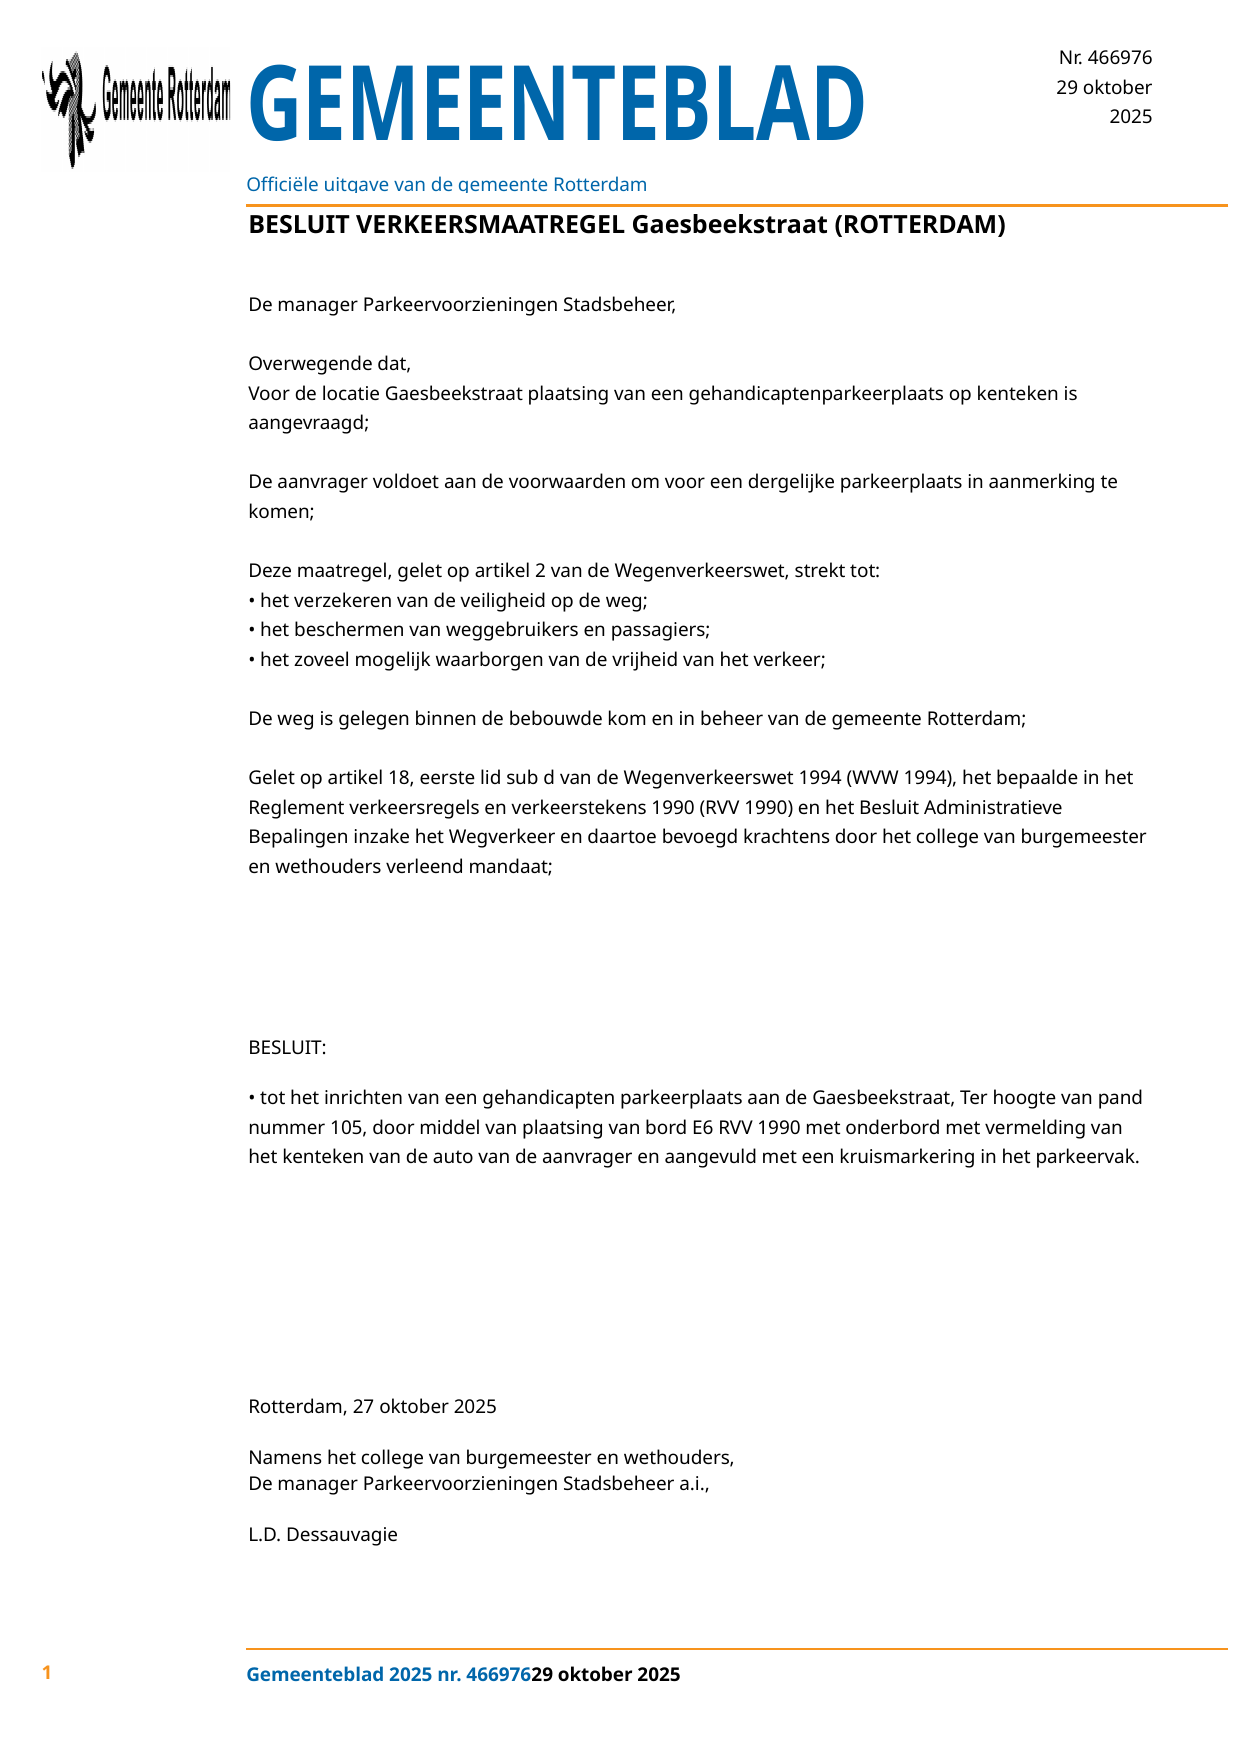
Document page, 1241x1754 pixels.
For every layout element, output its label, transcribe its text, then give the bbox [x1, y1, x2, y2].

text • tot het inrichten van een gehandicapten parkeerplaats aan de Gaesbeekstraat, Ter hoogte van pand nummer 105, door middel van plaatsing van bord E6 RVV 1990 met onderbord met vermelding van het kenteken van de auto van de aanvrager en aangevuld met een kruismarkering in het parkeervak. [248, 1084, 1152, 1169]
text De manager Parkeervoorzieningen Stadsbeheer, [248, 291, 1152, 317]
text BESLUIT VERKEERSMAATREGEL Gaesbeekstraat (ROTTERDAM) [248, 207, 1152, 241]
text Deze maatregel, gelet op artikel 2 van de Wegenverkeerswet, strekt tot: [248, 557, 1152, 583]
text De aanvrager voldoet aan de voorwaarden om voor een dergelijke parkeerplaats in aanmerking te komen; [248, 468, 1152, 524]
text De weg is gelegen binnen de bebouwde kom en in beheer van de gemeente Rotterdam; [248, 705, 1152, 731]
text • het beschermen van weggebruikers en passagiers; [248, 616, 1152, 642]
text • het verzekeren van de veiligheid op de weg; [248, 587, 1152, 613]
text De manager Parkeervoorzieningen Stadsbeheer a.i., [248, 1470, 1152, 1496]
text Gelet op artikel 18, eerste lid sub d van de Wegenverkeerswet 1994 (WVW 1994), het bepaalde in het Reglement verkeersregels en verkeerstekens 1990 (RVV 1990) en het Besluit Administratieve Bepalingen inzake het Wegverkeer en daartoe bevoegd krachtens door het college van burgemeester en wethouders verleend mandaat; [248, 764, 1152, 879]
text Overwegende dat, [248, 350, 1152, 376]
text • het zoveel mogelijk waarborgen van de vrijheid van het verkeer; [248, 646, 1152, 672]
text Voor de locatie Gaesbeekstraat plaatsing van een gehandicaptenparkeerplaats op kenteken is aangevraagd; [248, 380, 1152, 435]
text Rotterdam, 27 oktober 2025 [248, 1393, 1152, 1419]
text L.D. Dessauvagie [248, 1522, 1152, 1547]
picture [41, 47, 231, 172]
text Namens het college van burgemeester en wethouders, [248, 1444, 1152, 1470]
text BESLUIT: [248, 1034, 1152, 1060]
